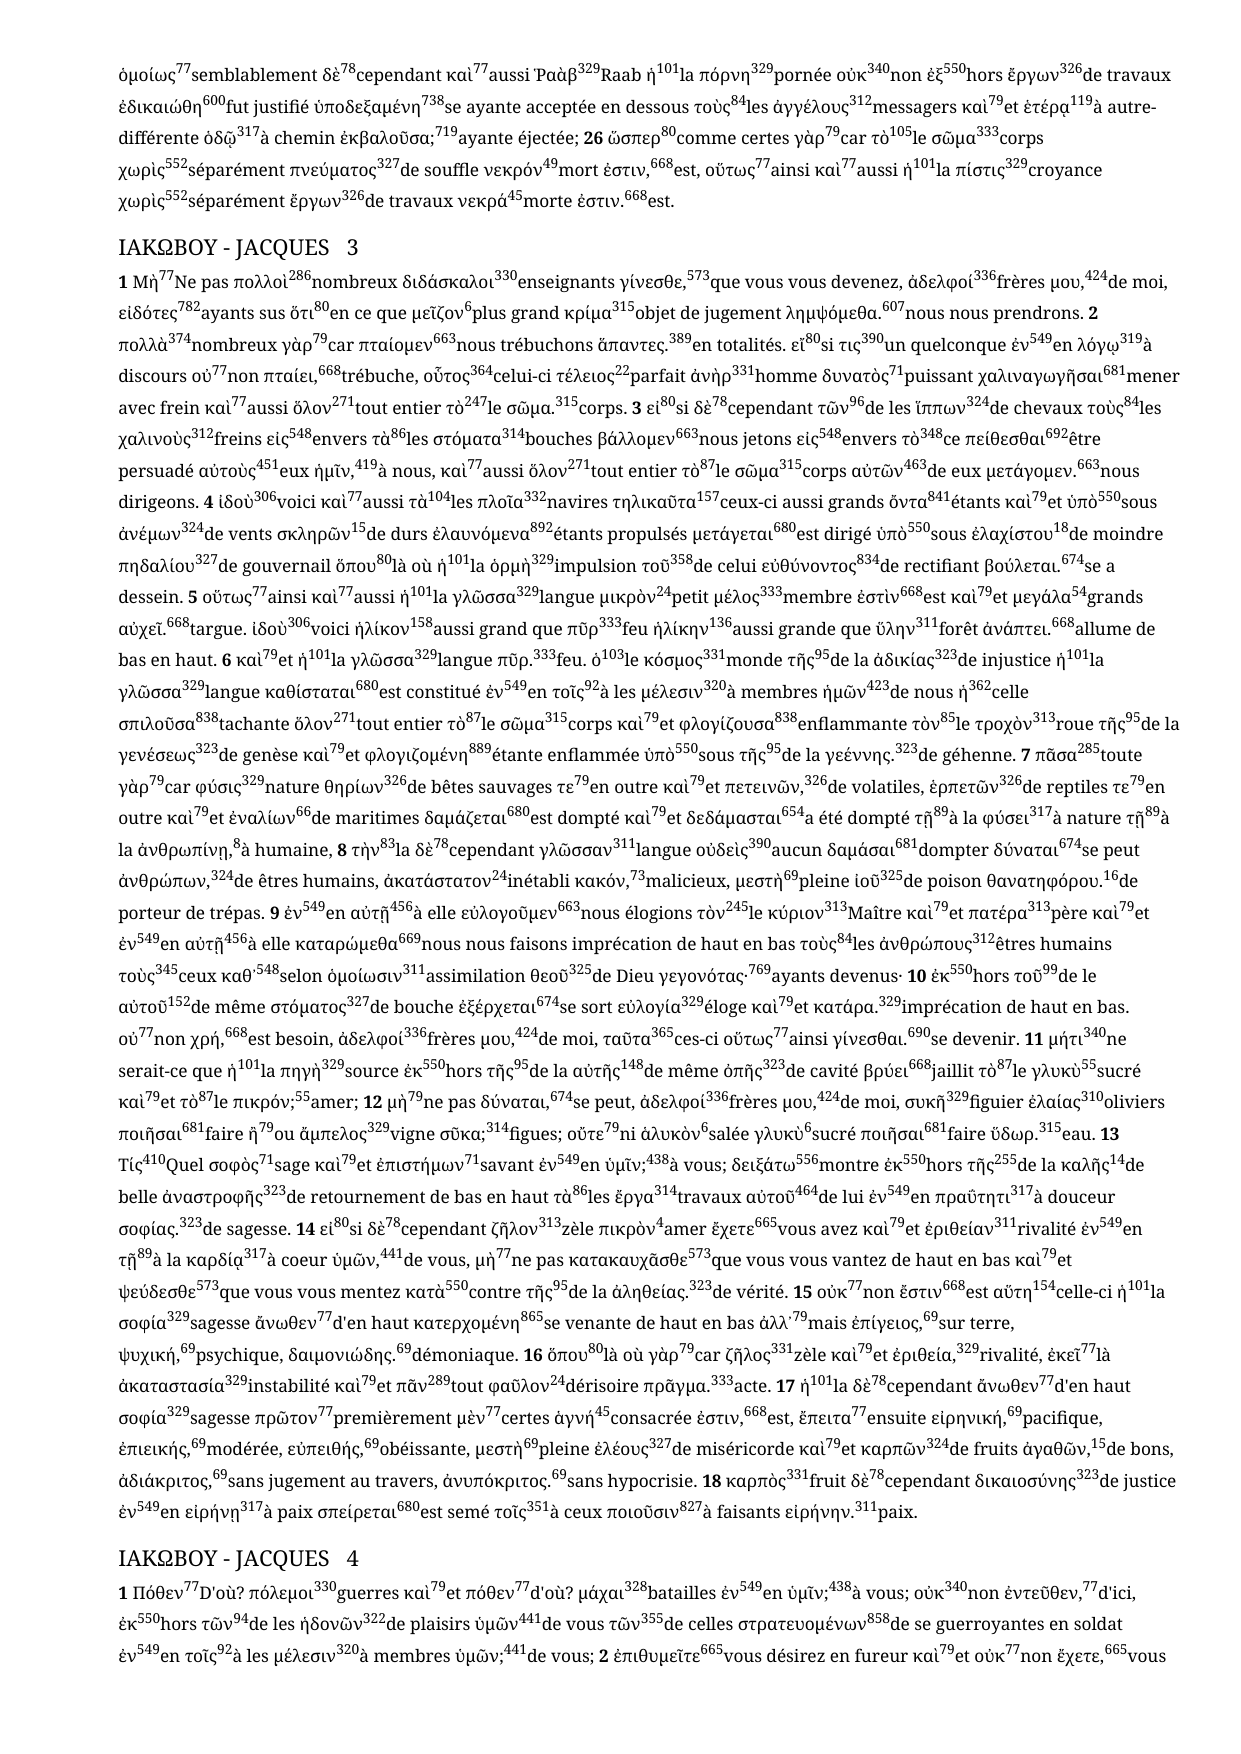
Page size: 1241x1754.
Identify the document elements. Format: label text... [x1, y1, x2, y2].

text 1 Πόθεν77D'où? πόλεμοι330guerres καὶ79et πόθεν77d'où? μάχαι328batailles ἐν549en ὑμῖν;438à vous; οὐκ340non ἐντεῦθεν,77d'ici, ἐκ550hors τῶν94de les ἡδονῶν322de plaisirs ὑμῶν441de vous τῶν355de celles στρατευομένων858de se guerroyantes en soldat ἐν549en τοῖς92à les μέλεσιν320à membres ὑμῶν;441de vous; 2 ἐπιθυμεῖτε665vous désirez en fureur καὶ79et οὐκ77non ἔχετε,665vous avez, φονεύετε665vous meurtrissez καὶ79et ζηλοῦτε665vous zélez καὶ79et οὐ77non δύνασθε671vous vous pouvez ἐπιτυχεῖν,681obtenir le dessus, μάχεσθε671vous vous bataillez καὶ79et πολεμεῖτε,665vous guerroyez, οὐκ77non ἔχετε665vous avez διὰ548par le fait de τὸ348ce μὴ77ne pas αἰτεῖσθαι690se demander ὑμᾶς,436vous, 3 αἰτεῖτε665vous demandez καὶ79et οὐ77non λαμβάνετε,665vous prenez, διότι80parce que κακῶς77malicieusement αἰτεῖσθε,671vous vous demandez, ἵνα80afin que ἐν549en ταῖς88à les ἡδοναῖς316à plaisirs ὑμῶν441de vous δαπανήσητε.896que vous dépensiez. 4 μοιχαλίδες,334adultères, οὐκ340non οἴδατε639vous avez su ὅτι80en ce que ἡ101la φιλία329amitié τοῦ97de le κόσμου325de monde ἔχθρα329haine τοῦ97de le θεοῦ325de Dieu ἐστιν;668est; ὃς498lequel ἐὰν340si le cas échéant οὖν79donc βουληθῇ911que soit eu dessein φίλος71ami εἶναι689être τοῦ97de le κόσμου,325de monde, ἐχθρὸς71ennemi τοῦ97de le θεοῦ325de Dieu καθίσταται.680est constitué. 5 ἢ79ou δοκεῖτε665vous estimez ὅτι80en ce que κενῶς77videment ἡ101la γραφὴ329graphe λέγει·668dit· πρὸς548vers φθόνον313envie ἐπιποθεῖ668désire au-dessus τὸ105le πνεῦμα333souffle ὃ500lequel κατῴκισεν586maisonna établissement d'habitation ἐν549en ἡμῖν,419à nous, 6 μείζονα51plus grande δὲ78cependant δίδωσιν668donne χάριν;311grâce; διὸ79c'est pourquoi λέγει·668dit· ὁ103le θεὸς331Dieu ὑπερηφάνοις58à prétentieux ἀντιτάσσεται,674se ordonnance contre, ταπεινοῖς58à bas δὲ78cependant δίδωσιν668donne χάριν.311grâce. 7 ὑποτάγητε562soyez subordonnés οὖν79donc τῷ91à le θεῷ,319à Dieu, ἀντίστητε553dressez contre δὲ78cependant τῷ91à le διαβόλῳ,59à diable, καὶ79et φεύξεται612se fuira ἀφ᾽550au loin ὑμῶν·441de vous· 8 ἐγγίσατε553approchez τῷ91à le θεῷ319à Dieu καὶ79et ἐγγιεῖ606approchera ὑμῖν.438à vous. καθαρίσατε553purifiez χεῖρας,310mains, ἁμαρτωλοί,75fauteurs, καὶ79et ἁγνίσατε553consacrez καρδίας,310coeurs, δίψυχοι.75doubles d'âmes. 9 ταλαιπωρήσατε553souffrez misère καὶ79et πενθήσατε553endeuillez καὶ79et κλαύσατε.553pleurez. ὁ103le γέλως331rire ὑμῶν441de vous εἰς548envers πένθος315deuil μετατραπήτω565soit retourné au-delà καὶ79et ἡ261la χαρὰ329joie εἰς548envers κατήφειαν.311affliction. 10 ταπεινώθητε562soyez baissés ἐνώπιον552en devant τοῦ97de le κυρίου325de Maître καὶ79et ὑψώσει606haussera ὑμᾶς.436vous. 11 Μὴ77Ne pas καταλαλεῖτε569bavardez de haut en bas ἀλλήλων,504de les uns les autres, ἀδελφοί.336frères. ὁ364celui καταλαλῶν840bavardant de haut en bas ἀδελφοῦ325de frère ἢ79ou κρίνων840jugeant τὸν85le ἀδελφὸν313frère αὐτοῦ464de lui καταλαλεῖ668bavarde de haut en bas νόμου325de loi καὶ79et κρίνει668juge νόμον·313loi· εἰ80si δὲ78cependant νόμον313loi κρίνεις,666tu juges, οὐκ77non εἶ666tu es ποιητὴς331faiseur νόμου325de loi ἀλλὰ79mais κριτής.331juge. 12 εἷς197un ἐστιν668est ὁ103le νομοθέτης331législateur καὶ79et κριτὴς331juge ὁ364celui δυνάμενος867se pouvant σῶσαι681sauver καὶ79et ἀπολέσαι·681perdre au loin· σὺ448toi δὲ78cependant τίς410quel εἶ666tu es ὁ364celui κρίνων845jugeant τὸν245le πλησίον;53prochain; 13 Ἄγε570Conduis νῦν77maintenant οἱ368ceux λέγοντες·844disants· σήμερον77aujourd'hui ἢ79ou αὔριον77demain πορευσόμεθα607nous nous irons εἰς548envers τήνδε136cependant celle-ci τὴν83la πόλιν311cité καὶ79et ποιήσομεν601nous ferons ἐκεῖ77là ἐνιαυτὸν313année καὶ79et ἐμπορευσόμεθα607nous nous négocierons καὶ79et κερδήσομεν,601nous gagnerons, 14 οἵτινες497lesquels des quelconques οὐκ77non ἐπίστασθε671vous vous établissez sûrement τὸ482ce τῆς356de celle αὔριον77demain ποία172quelle ἡ101la ζωὴ329vie ὑμῶν441de vous –935– ἀτμὶς329vapeur γάρ79car ἐστε665vous êtes ἡ362celle πρὸς548vers ὀλίγον375peu φαινομένη,865se apparaissante en lumière, ἔπειτα77ensuite καὶ77aussi ἀφανιζομένη889étante faite disparaître –935– 15 ἀντὶ550contre τοῦ360de ce λέγειν689dire ὑμᾶς·436vous· ἐὰν80si le cas échéant ὁ103le κύριος331Maître θελήσῃ899que veuille καὶ79et ζήσομεν601nous vivrons καὶ79et ποιήσομεν601nous ferons τοῦτο348ce-ci ἢ79ou ἐκεῖνο.348ce-là. 16 νῦν77maintenant δὲ78cependant καυχᾶσθε671vous vous vantez ἐν549en ταῖς88à les ἀλαζονείαις316à arrogances ὑμῶν·441de vous· πᾶσα285toute καύχησις329vanterie τοιαύτη154telle πονηρά45méchante ἐστιν.668est. 17 εἰδότι774à ayant su οὖν79donc καλὸν55beau ποιεῖν689faire καὶ79et μὴ77ne pas ποιοῦντι,828à faisant, ἁμαρτία329faute αὐτῷ458à lui ἐστιν.668est. [118, 1577, 1181, 1667]
text 1 Ἀδελφοί336Frères μου,424de moi, μὴ77ne pas ἐν549en προσωπολημψίαις316à réceptions de faces ἔχετε569ayez τὴν83la πίστιν311croyance τοῦ97de le κυρίου325de Maître ἡμῶν423de nous Ἰησοῦ325de Iésous Χριστοῦ325de Christ τῆς95de la δόξης.323de gloire. 2 ἐὰν80si le cas échéant γὰρ79car εἰσέλθῃ899que vienne à l'intérieur εἰς548envers συναγωγὴν311synagogue ὑμῶν441de vous ἀνὴρ331homme χρυσοδακτύλιος22d'anneau d'or ἐν549en ἐσθῆτι317à habillement λαμπρᾷ,8à brillante, εἰσέλθῃ899que vienne à l'intérieur δὲ78cependant καὶ77aussi πτωχὸς71pauvre ἐν549en ῥυπαρᾷ8à sale ἐσθῆτι,317à habillement, 3 ἐπιβλέψητε896que vous regardiez sur δὲ78cependant ἐπὶ548sur τὸν346celui φοροῦντα822colportant τὴν83la ἐσθῆτα311habillement τὴν83la λαμπρὰν2brillante καὶ79et εἴπητε·896que vous disiez· σὺ448toi κάθου574te sois assis ὧδε77ici καλῶς,77bellement, καὶ79et τῷ91à le πτωχῷ59à pauvre εἴπητε·896que vous disiez· σὺ448toi στῆθι554dresse ἢ79ou κάθου574te sois assis ἐκεῖ77là ὑπὸ548sous τὸ87le ὑποπόδιόν315sous-pied μου,424de moi, 4 οὐ340non διεκρίθητε597vous fûtes jugé à travers ἐν549en ἑαυτοῖς519à vous-mêmes καὶ79et ἐγένεσθε589vous vous devîntes κριταὶ330juges διαλογισμῶν324de calculs au-travers πονηρῶν;15de méchants; 5 ἀκούσατε,553écoutez, ἀδελφοί336frères μου424de moi ἀγαπητοί·26aimés· οὐχ340non ὁ103le θεὸς331Dieu ἐξελέξατο592se élut τοὺς84les πτωχοὺς52pauvres τῷ91à le κόσμῳ319à monde πλουσίους52riches ἐν549en πίστει317à croyance καὶ79et κληρονόμους312héritiers τῆς95de la βασιλείας323de royauté ἧς490de laquelle ἐπηγγείλατο592se promit τοῖς351à ceux ἀγαπῶσιν827à aimants αὐτόν;452lui; 6 ὑμεῖς447vous δὲ78cependant ἠτιμάσατε583vous dévalorisâtes τὸν85le πτωχόν.53pauvre. οὐχ340non οἱ102les πλούσιοι70riches καταδυναστεύουσιν667règnent en dynastes de haut en bas ὑμῶν441de vous καὶ79et αὐτοὶ468eux ἕλκουσιν667tirent ὑμᾶς436vous εἰς548envers κριτήρια;314critères; 7 οὐκ340non αὐτοὶ468eux βλασφημοῦσιν667blasphèment τὸ87le καλὸν6beau ὄνομα315nom τὸ348ce ἐπικληθὲν746ayant été surnommé ἐφ᾽548sur ὑμᾶς;436vous; 8 Εἰ80Si μέντοι79néanmoins νόμον313loi τελεῖτε665vous achevez βασιλικὸν53royalique κατὰ548selon τὴν83la γραφήν·311graphe· ἀγαπήσεις604tu aimeras τὸν85le πλησίον53prochain σου442de toi ὡς80comme σεαυτόν,516toi-même, καλῶς77bellement ποιεῖτε·665vous faites· 9 εἰ80si δὲ78cependant προσωπολημπτεῖτε,665vous recevez selon la face, ἁμαρτίαν311faute ἐργάζεσθε671vous vous mettez au travail ἐλεγχόμενοι890étants réfutés ὑπὸ550sous τοῦ97de le νόμου325de loi ὡς80comme παραβάται.330transgresseurs. 10 ὅστις498lequel un quelconque γὰρ79car ὅλον269tout entier τὸν85le νόμον313loi τηρήσῃ,899que garde, πταίσῃ899que trébuche δὲ78cependant ἐν549en ἑνί,61à un, γέγονεν642a devenu πάντων385de tous ἔνοχος.71tenu au-dedans. 11 ὁ364celui γὰρ79car εἰπών·721ayant dit· μὴ77ne pas μοιχεύσῃς,897que tu adultères, εἶπεν586dit καί·77aussi· μὴ77ne pas φονεύσῃς·897que tu meurtrisses· εἰ80si δὲ78cependant οὐ77non μοιχεύεις,666tu adultères, φονεύεις666tu meurtris δέ,78cependant, γέγονας640tu as devenu παραβάτης331transgresseur νόμου.325de loi. 12 Οὕτως77Ainsi λαλεῖτε569bavardez καὶ79et οὕτως77ainsi ποιεῖτε569faites ὡς80comme διὰ550par νόμου325de loi ἐλευθερίας323de liberté μέλλοντες839imminants κρίνεσθαι.692être jugé. 13 ἡ101la γὰρ79car κρίσις329jugement ἀνέλεος45sans miséricorde τῷ352à celui μὴ77ne pas ποιήσαντι713à ayant fait ἔλεος·315miséricorde· κατακαυχᾶται674se vante de haut en bas ἔλεος333miséricorde κρίσεως.323de jugement. 14 Τί412Quel τὸ105le ὄφελος,333dividende, ἀδελφοί336frères μου,424de moi, ἐὰν80si le cas échéant πίστιν311croyance λέγῃ921que dise τις390un quelconque ἔχειν,689avoir, ἔργα314travaux δὲ78cependant μὴ77ne pas ἔχῃ;921que ait; μὴ340ne pas δύναται674se peut ἡ101la πίστις329croyance σῶσαι681sauver αὐτόν;452lui; 15 ἐὰν80si le cas échéant ἀδελφὸς331frère ἢ79ou ἀδελφὴ329soeur γυμνοὶ46nus ὑπάρχωσιν920que subsistent καὶ79et λειπόμενοι866se laissants τῆς95de la ἐφημέρου14de éphémère τροφῆς,323de nourriture, 16 εἴπῃ899que dise δέ78cependant τις390un quelconque αὐτοῖς457à eux ἐξ550hors ὑμῶν·441de vous· ὑπάγετε569dirigez en arrière ἐν549en εἰρήνῃ,317à paix, θερμαίνεσθε573que vous vous chauffez καὶ79et χορτάζεσθε,573que vous vous fourragez, μὴ77ne pas δῶτε896que vous donniez δὲ78cependant αὐτοῖς457à eux τὰ86les ἐπιτήδεια54nécessaires τοῦ259de le σώματος,327de corps, τί412quel τὸ105le ὄφελος;333dividende; 17 οὕτως77ainsi καὶ77aussi ἡ101la πίστις,329croyance, ἐὰν80si le cas échéant μὴ77ne pas ἔχῃ921que ait ἔργα,314travaux, νεκρά45morte ἐστιν668est καθ᾽548selon ἑαυτήν.526elle-même. 18 Ἀλλ᾽79Mais ἐρεῖ606dira τις·390un quelconque· σὺ448toi πίστιν311croyance ἔχεις,666tu as, κἀγὼ431et moi ἔργα314travaux ἔχω.664j'ai. δεῖξόν554montre μοι420à moi τὴν83la πίστιν311croyance σου442de toi χωρὶς552séparément τῶν98de les ἔργων,326de travaux, κἀγώ431et moi σοι439à toi δείξω602je montrerai ἐκ550hors τῶν98de les ἔργων326de travaux μου424de moi τὴν83la πίστιν.311croyance. 19 σὺ448toi πιστεύεις666tu crois ὅτι80en ce que εἷς47un ἐστιν668est ὁ103le θεός,331Dieu, καλῶς77bellement ποιεῖς·666tu fais· καὶ77aussi τὰ104les δαιμόνια332démons πιστεύουσιν667croient καὶ79et φρίσσουσιν.667frissonnent. 20 Θέλεις666Tu veux δὲ78cependant γνῶναι,681connaître, ὦ304O ἄνθρωπε337être humain κενέ,27vide, ὅτι80en ce que ἡ101la πίστις329croyance χωρὶς552séparément τῶν98de les ἔργων326de travaux ἀργή45sans travail ἐστιν;668est; 21 Ἀβραὰμ331Abraam ὁ103le πατὴρ331père ἡμῶν423de nous οὐκ340non ἐξ550hors ἔργων326de travaux ἐδικαιώθη600fut justifié ἀνενέγκας721ayant porté de bas en haut Ἰσαὰκ313Isaak τὸν85le υἱὸν313fils αὐτοῦ464de lui ἐπὶ548sur τὸ87le θυσιαστήριον;315autel des sacrifices; 22 βλέπεις666tu regardes ὅτι80en ce que ἡ261la πίστις329croyance συνήργει625travaillait avec τοῖς92à les ἔργοις320à travaux αὐτοῦ464de lui καὶ79et ἐκ550hors τῶν258de les ἔργων326de travaux ἡ261la πίστις329croyance ἐτελειώθη,600fut perfectionné, 23 καὶ79et ἐπληρώθη600fut fait plénitude ἡ101la γραφὴ329graphe ἡ362celle λέγουσα·838disante· ἐπίστευσεν586crut δὲ78cependant Ἀβραὰμ331Abraam τῷ91à le θεῷ,319à Dieu, καὶ79et ἐλογίσθη600fut calculé αὐτῷ458à lui εἰς548envers δικαιοσύνην311justice καὶ79et φίλος71ami θεοῦ325de Dieu ἐκλήθη.600fut appelé. 24 ὁρᾶτε665vous voyez ὅτι80en ce que ἐξ550hors ἔργων326de travaux δικαιοῦται680est justifié ἄνθρωπος331être humain καὶ79et οὐκ77non ἐκ550hors πίστεως323de croyance μόνον.77seulement. 25 ὁμοίως77semblablement δὲ78cependant καὶ77aussi Ῥαὰβ329Raab ἡ101la πόρνη329pornée οὐκ340non ἐξ550hors ἔργων326de travaux ἐδικαιώθη600fut justifié ὑποδεξαμένη738se ayante acceptée en dessous τοὺς84les ἀγγέλους312messagers καὶ79et ἑτέρᾳ119à autre-différente ὁδῷ317à chemin ἐκβαλοῦσα;719ayante éjectée; 26 ὥσπερ80comme certes γὰρ79car τὸ105le σῶμα333corps χωρὶς552séparément πνεύματος327de souffle νεκρόν49mort ἐστιν,668est, οὕτως77ainsi καὶ77aussi ἡ101la πίστις329croyance χωρὶς552séparément ἔργων326de travaux νεκρά45morte ἐστιν.668est. [118, 59, 1181, 213]
text ΙΑΚΩΒΟΥ - JACQUES 4 [118, 1543, 1181, 1572]
text ΙΑΚΩΒΟΥ - JACQUES 3 [118, 231, 1181, 261]
text 1 Μὴ77Ne pas πολλοὶ286nombreux διδάσκαλοι330enseignants γίνεσθε,573que vous vous devenez, ἀδελφοί336frères μου,424de moi, εἰδότες782ayants sus ὅτι80en ce que μεῖζον6plus grand κρίμα315objet de jugement λημψόμεθα.607nous nous prendrons. 2 πολλὰ374nombreux γὰρ79car πταίομεν663nous trébuchons ἅπαντες.389en totalités. εἴ80si τις390un quelconque ἐν549en λόγῳ319à discours οὐ77non πταίει,668trébuche, οὗτος364celui-ci τέλειος22parfait ἀνὴρ331homme δυνατὸς71puissant χαλιναγωγῆσαι681mener avec frein καὶ77aussi ὅλον271tout entier τὸ247le σῶμα.315corps. 3 εἰ80si δὲ78cependant τῶν96de les ἵππων324de chevaux τοὺς84les χαλινοὺς312freins εἰς548envers τὰ86les στόματα314bouches βάλλομεν663nous jetons εἰς548envers τὸ348ce πείθεσθαι692être persuadé αὐτοὺς451eux ἡμῖν,419à nous, καὶ77aussi ὅλον271tout entier τὸ87le σῶμα315corps αὐτῶν463de eux μετάγομεν.663nous dirigeons. 4 ἰδοὺ306voici καὶ77aussi τὰ104les πλοῖα332navires τηλικαῦτα157ceux-ci aussi grands ὄντα841étants καὶ79et ὑπὸ550sous ἀνέμων324de vents σκληρῶν15de durs ἐλαυνόμενα892étants propulsés μετάγεται680est dirigé ὑπὸ550sous ἐλαχίστου18de moindre πηδαλίου327de gouvernail ὅπου80là où ἡ101la ὁρμὴ329impulsion τοῦ358de celui εὐθύνοντος834de rectifiant βούλεται.674se a dessein. 5 οὕτως77ainsi καὶ77aussi ἡ101la γλῶσσα329langue μικρὸν24petit μέλος333membre ἐστὶν668est καὶ79et μεγάλα54grands αὐχεῖ.668targue. ἰδοὺ306voici ἡλίκον158aussi grand que πῦρ333feu ἡλίκην136aussi grande que ὕλην311forêt ἀνάπτει.668allume de bas en haut. 6 καὶ79et ἡ101la γλῶσσα329langue πῦρ.333feu. ὁ103le κόσμος331monde τῆς95de la ἀδικίας323de injustice ἡ101la γλῶσσα329langue καθίσταται680est constitué ἐν549en τοῖς92à les μέλεσιν320à membres ἡμῶν423de nous ἡ362celle σπιλοῦσα838tachante ὅλον271tout entier τὸ87le σῶμα315corps καὶ79et φλογίζουσα838enflammante τὸν85le τροχὸν313roue τῆς95de la γενέσεως323de genèse καὶ79et φλογιζομένη889étante enflammée ὑπὸ550sous τῆς95de la γεέννης.323de géhenne. 7 πᾶσα285toute γὰρ79car φύσις329nature θηρίων326de bêtes sauvages τε79en outre καὶ79et πετεινῶν,326de volatiles, ἑρπετῶν326de reptiles τε79en outre καὶ79et ἐναλίων66de maritimes δαμάζεται680est dompté καὶ79et δεδάμασται654a été dompté τῇ89à la φύσει317à nature τῇ89à la ἀνθρωπίνῃ,8à humaine, 8 τὴν83la δὲ78cependant γλῶσσαν311langue οὐδεὶς390aucun δαμάσαι681dompter δύναται674se peut ἀνθρώπων,324de êtres humains, ἀκατάστατον24inétabli κακόν,73malicieux, μεστὴ69pleine ἰοῦ325de poison θανατηφόρου.16de porteur de trépas. 9 ἐν549en αὐτῇ456à elle εὐλογοῦμεν663nous élogions τὸν245le κύριον313Maître καὶ79et πατέρα313père καὶ79et ἐν549en αὐτῇ456à elle καταρώμεθα669nous nous faisons imprécation de haut en bas τοὺς84les ἀνθρώπους312êtres humains τοὺς345ceux καθ᾽548selon ὁμοίωσιν311assimilation θεοῦ325de Dieu γεγονότας·769ayants devenus· 10 ἐκ550hors τοῦ99de le αὐτοῦ152de même στόματος327de bouche ἐξέρχεται674se sort εὐλογία329éloge καὶ79et κατάρα.329imprécation de haut en bas. οὐ77non χρή,668est besoin, ἀδελφοί336frères μου,424de moi, ταῦτα365ces-ci οὕτως77ainsi γίνεσθαι.690se devenir. 11 μήτι340ne serait-ce que ἡ101la πηγὴ329source ἐκ550hors τῆς95de la αὐτῆς148de même ὀπῆς323de cavité βρύει668jaillit τὸ87le γλυκὺ55sucré καὶ79et τὸ87le πικρόν;55amer; 12 μὴ79ne pas δύναται,674se peut, ἀδελφοί336frères μου,424de moi, συκῆ329figuier ἐλαίας310oliviers ποιῆσαι681faire ἢ79ou ἄμπελος329vigne σῦκα;314figues; οὔτε79ni ἁλυκὸν6salée γλυκὺ6sucré ποιῆσαι681faire ὕδωρ.315eau. 13 Τίς410Quel σοφὸς71sage καὶ79et ἐπιστήμων71savant ἐν549en ὑμῖν;438à vous; δειξάτω556montre ἐκ550hors τῆς255de la καλῆς14de belle ἀναστροφῆς323de retournement de bas en haut τὰ86les ἔργα314travaux αὐτοῦ464de lui ἐν549en πραΰτητι317à douceur σοφίας.323de sagesse. 14 εἰ80si δὲ78cependant ζῆλον313zèle πικρὸν4amer ἔχετε665vous avez καὶ79et ἐριθείαν311rivalité ἐν549en τῇ89à la καρδίᾳ317à coeur ὑμῶν,441de vous, μὴ77ne pas κατακαυχᾶσθε573que vous vous vantez de haut en bas καὶ79et ψεύδεσθε573que vous vous mentez κατὰ550contre τῆς95de la ἀληθείας.323de vérité. 15 οὐκ77non ἔστιν668est αὕτη154celle-ci ἡ101la σοφία329sagesse ἄνωθεν77d'en haut κατερχομένη865se venante de haut en bas ἀλλ᾽79mais ἐπίγειος,69sur terre, ψυχική,69psychique, δαιμονιώδης.69démoniaque. 16 ὅπου80là où γὰρ79car ζῆλος331zèle καὶ79et ἐριθεία,329rivalité, ἐκεῖ77là ἀκαταστασία329instabilité καὶ79et πᾶν289tout φαῦλον24dérisoire πρᾶγμα.333acte. 17 ἡ101la δὲ78cependant ἄνωθεν77d'en haut σοφία329sagesse πρῶτον77premièrement μὲν77certes ἁγνή45consacrée ἐστιν,668est, ἔπειτα77ensuite εἰρηνική,69pacifique, ἐπιεικής,69modérée, εὐπειθής,69obéissante, μεστὴ69pleine ἐλέους327de miséricorde καὶ79et καρπῶν324de fruits ἀγαθῶν,15de bons, ἀδιάκριτος,69sans jugement au travers, ἀνυπόκριτος.69sans hypocrisie. 18 καρπὸς331fruit δὲ78cependant δικαιοσύνης323de justice ἐν549en εἰρήνῃ317à paix σπείρεται680est semé τοῖς351à ceux ποιοῦσιν827à faisants εἰρήνην.311paix. [118, 266, 1181, 1524]
